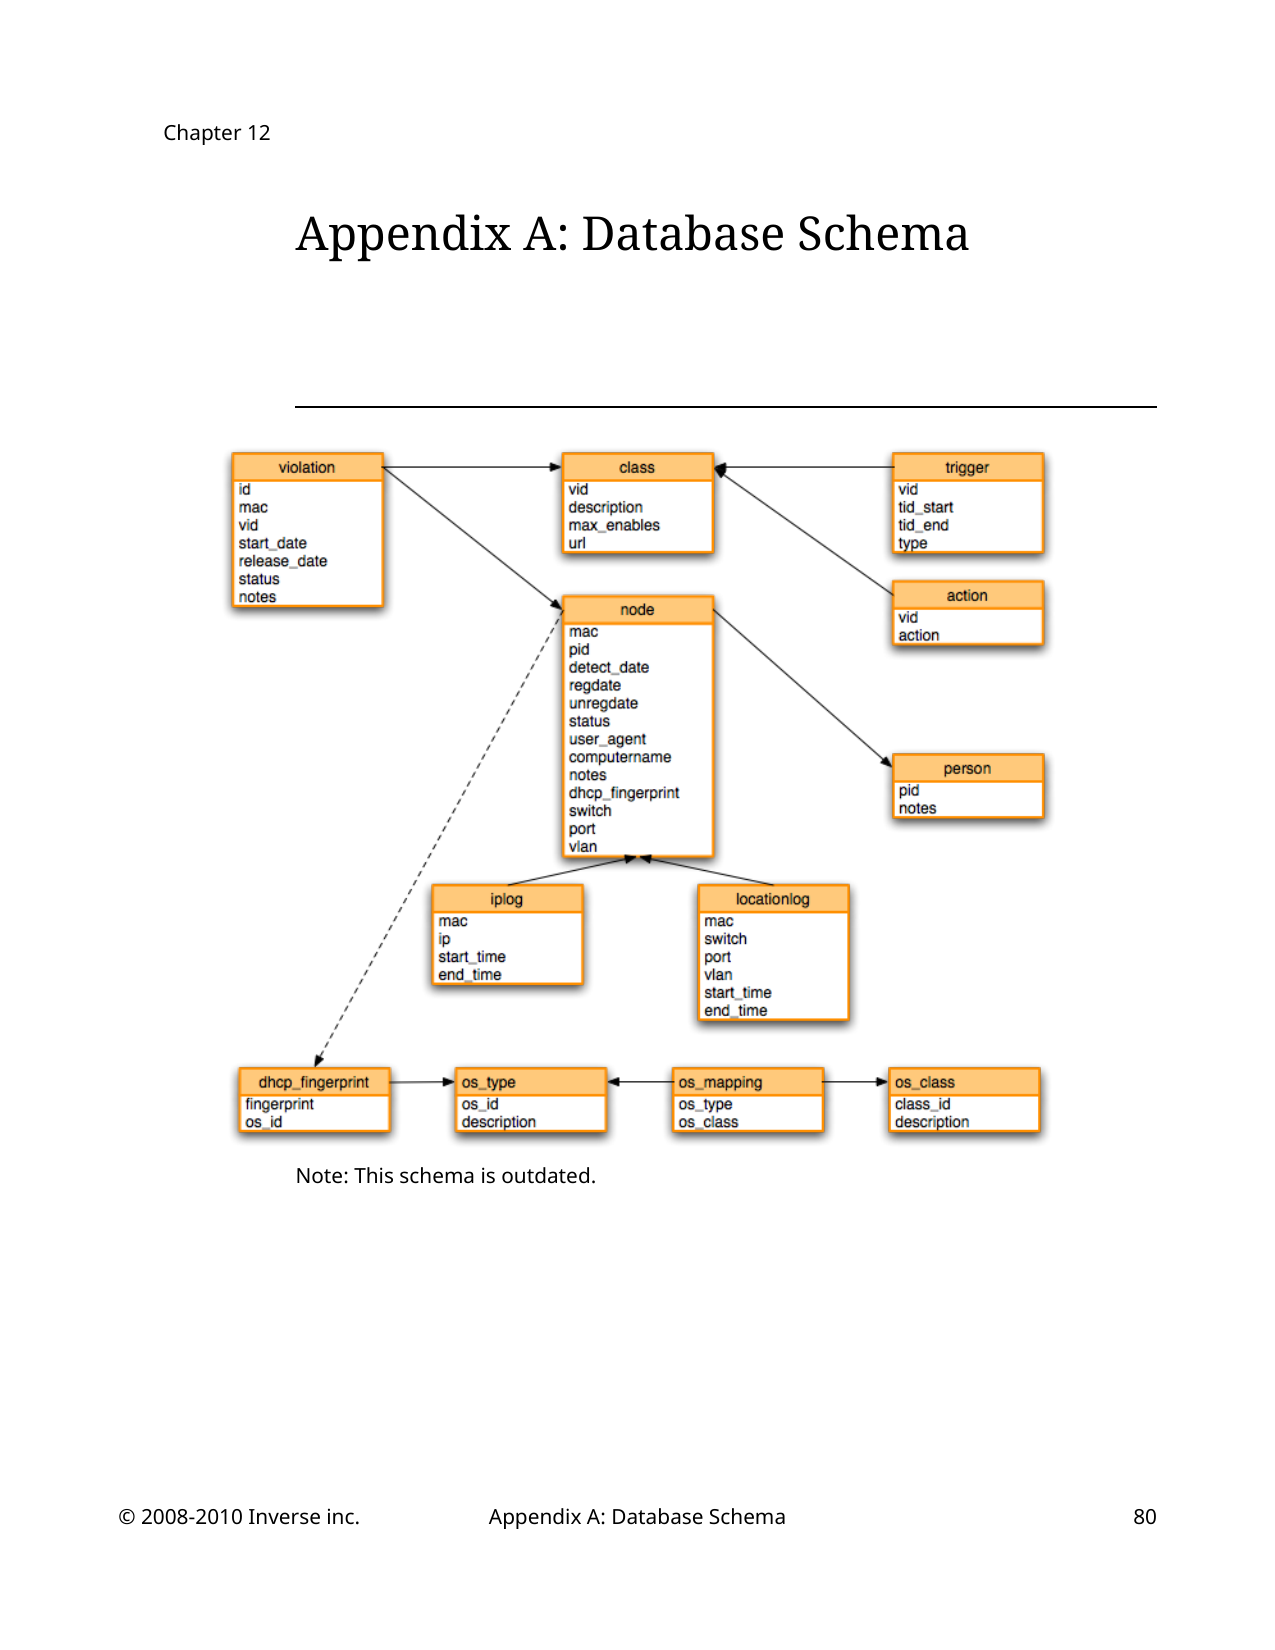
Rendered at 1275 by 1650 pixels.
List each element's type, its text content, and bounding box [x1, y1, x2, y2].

picture [206, 433, 1069, 1162]
text Note: This schema is outdated. [295, 1162, 1157, 1190]
subtitle Appendix A: Database Schema [295, 201, 1157, 406]
